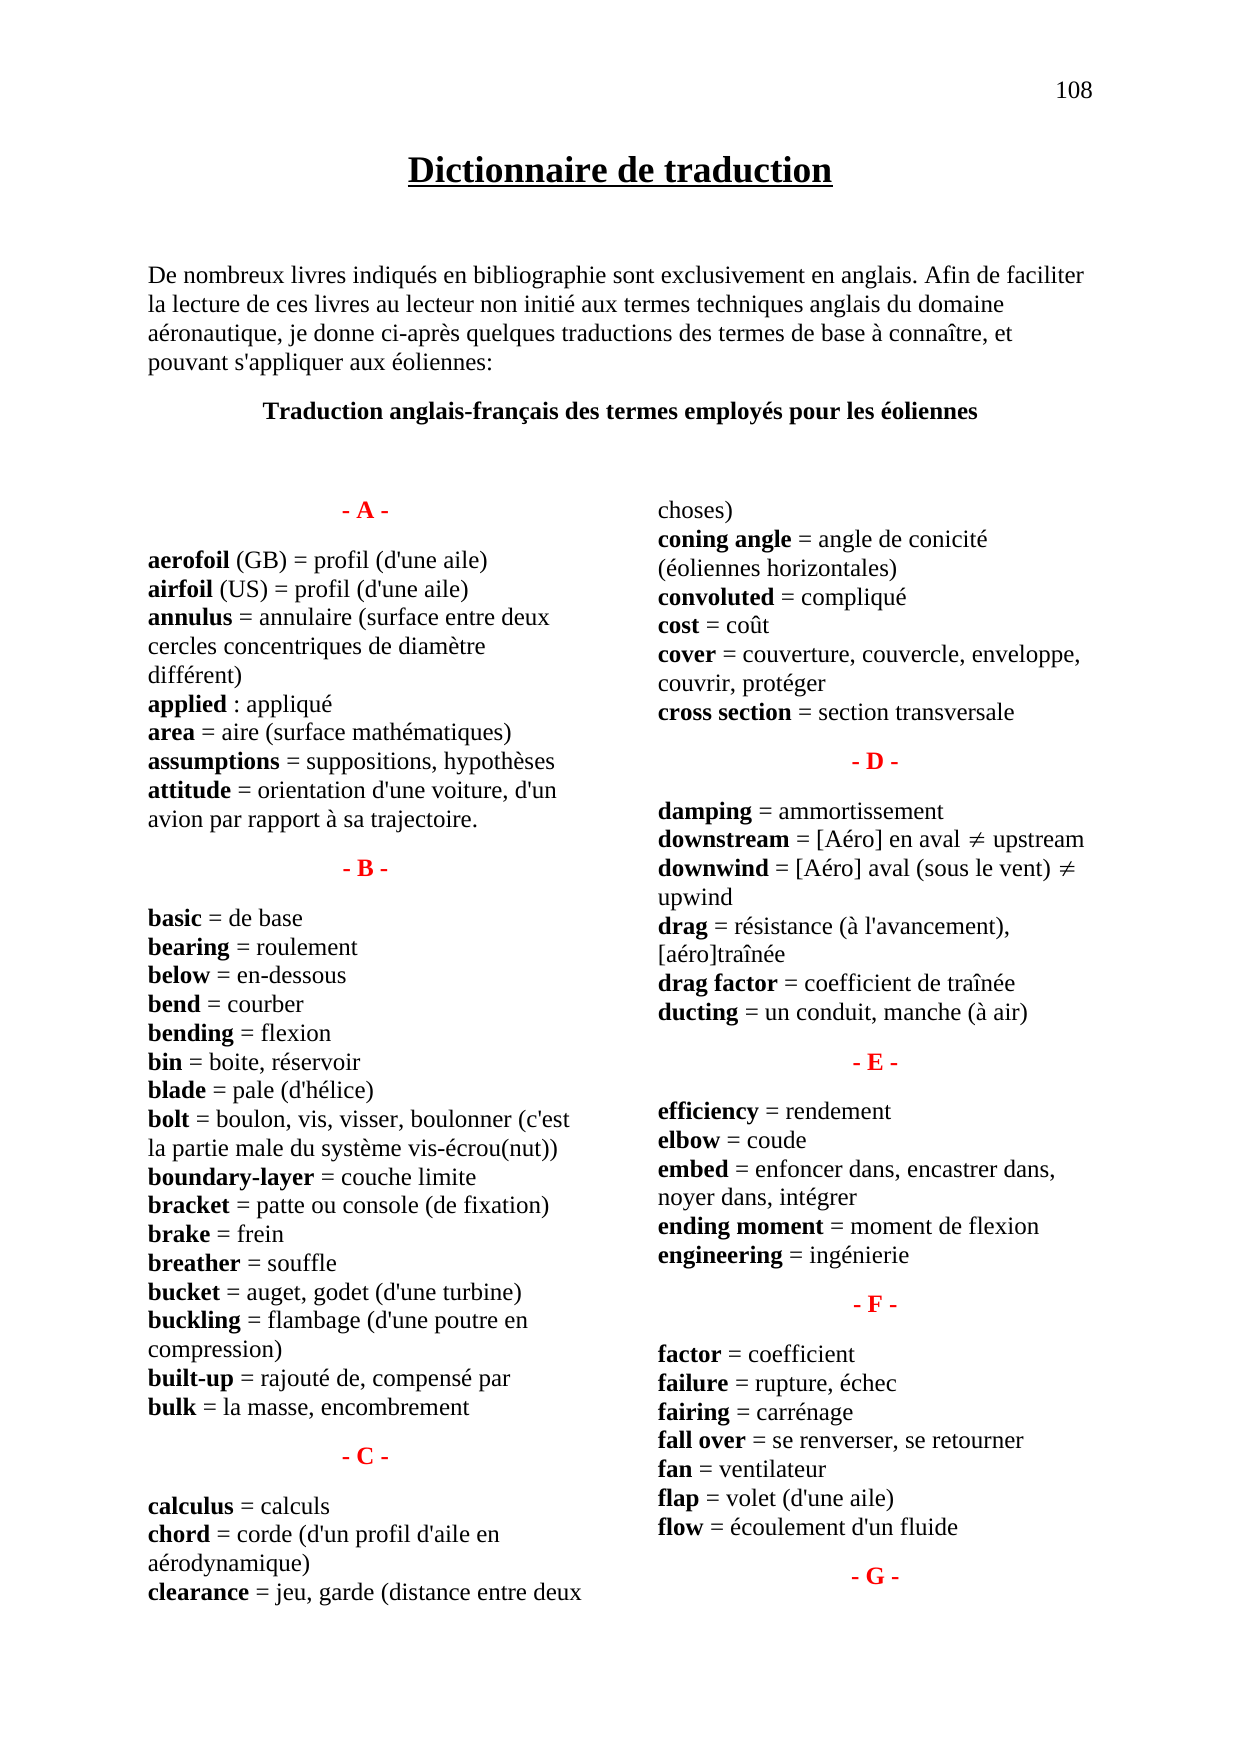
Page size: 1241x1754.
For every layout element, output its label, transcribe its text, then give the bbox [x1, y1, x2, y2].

text - C - [148, 1441, 583, 1470]
text - E - [658, 1047, 1092, 1075]
text efficiency = rendement elbow = coude embed = enfoncer dans, encastrer dans, noyer dans, intégrer ending moment = moment de flexion engineering = ingénierie [658, 1096, 1092, 1269]
text calculus = calculs chord = corde (d'un profil d'aile en aérodynamique) clearance = jeu, garde (distance entre deux [148, 1491, 583, 1606]
text choses) coning angle = angle de conicité (éoliennes horizontales) convoluted = compliqué cost = coût cover = couverture, couvercle, enveloppe, couvrir, protéger cross section = section transversale [658, 495, 1092, 725]
text - A - [148, 495, 583, 524]
text - D - [658, 746, 1092, 775]
text damping = ammortissement downstream = [Aéro] en aval  upstream downwind = [Aéro] aval (sous le vent)  upwind drag = résistance (à l'avancement), [aéro]traînée drag factor = coefficient de traînée ducting = un conduit, manche (à air) [658, 796, 1092, 1026]
text - G - [658, 1561, 1092, 1590]
text basic = de base bearing = roulement below = en-dessous bend = courber bending = flexion bin = boite, réservoir blade = pale (d'hélice) bolt = boulon, vis, visser, boulonner (c'est la partie male du système vis-écrou(nut)) boundary-layer = couche limite bracket = patte ou console (de fixation) brake = frein breather = souffle bucket = auget, godet (d'une turbine) buckling = flambage (d'une poutre en compression) built-up = rajouté de, compensé par bulk = la masse, encombrement [148, 903, 583, 1420]
text De nombreux livres indiqués en bibliographie sont exclusivement en anglais. Afin de faciliter la lecture de ces livres au lecteur non initié aux termes techniques anglais du domaine aéronautique, je donne ci-après quelques traductions des termes de base à connaître, et pouvant s'appliquer aux éoliennes: [148, 260, 1092, 375]
text - F - [658, 1289, 1092, 1318]
subtitle Dictionnaire de traduction [148, 148, 1092, 191]
text factor = coefficient failure = rupture, échec fairing = carrénage fall over = se renverser, se retourner fan = ventilateur flap = volet (d'une aile) flow = écoulement d'un fluide [658, 1339, 1092, 1540]
text aerofoil (GB) = profil (d'une aile) airfoil (US) = profil (d'une aile) annulus = annulaire (surface entre deux cercles concentriques de diamètre différent) applied : appliqué area = aire (surface mathématiques) assumptions = suppositions, hypothèses attitude = orientation d'une voiture, d'un avion par rapport à sa trajectoire. [148, 545, 583, 832]
text - B - [148, 853, 583, 882]
subtitle Traduction anglais-français des termes employés pour les éoliennes [148, 396, 1092, 425]
